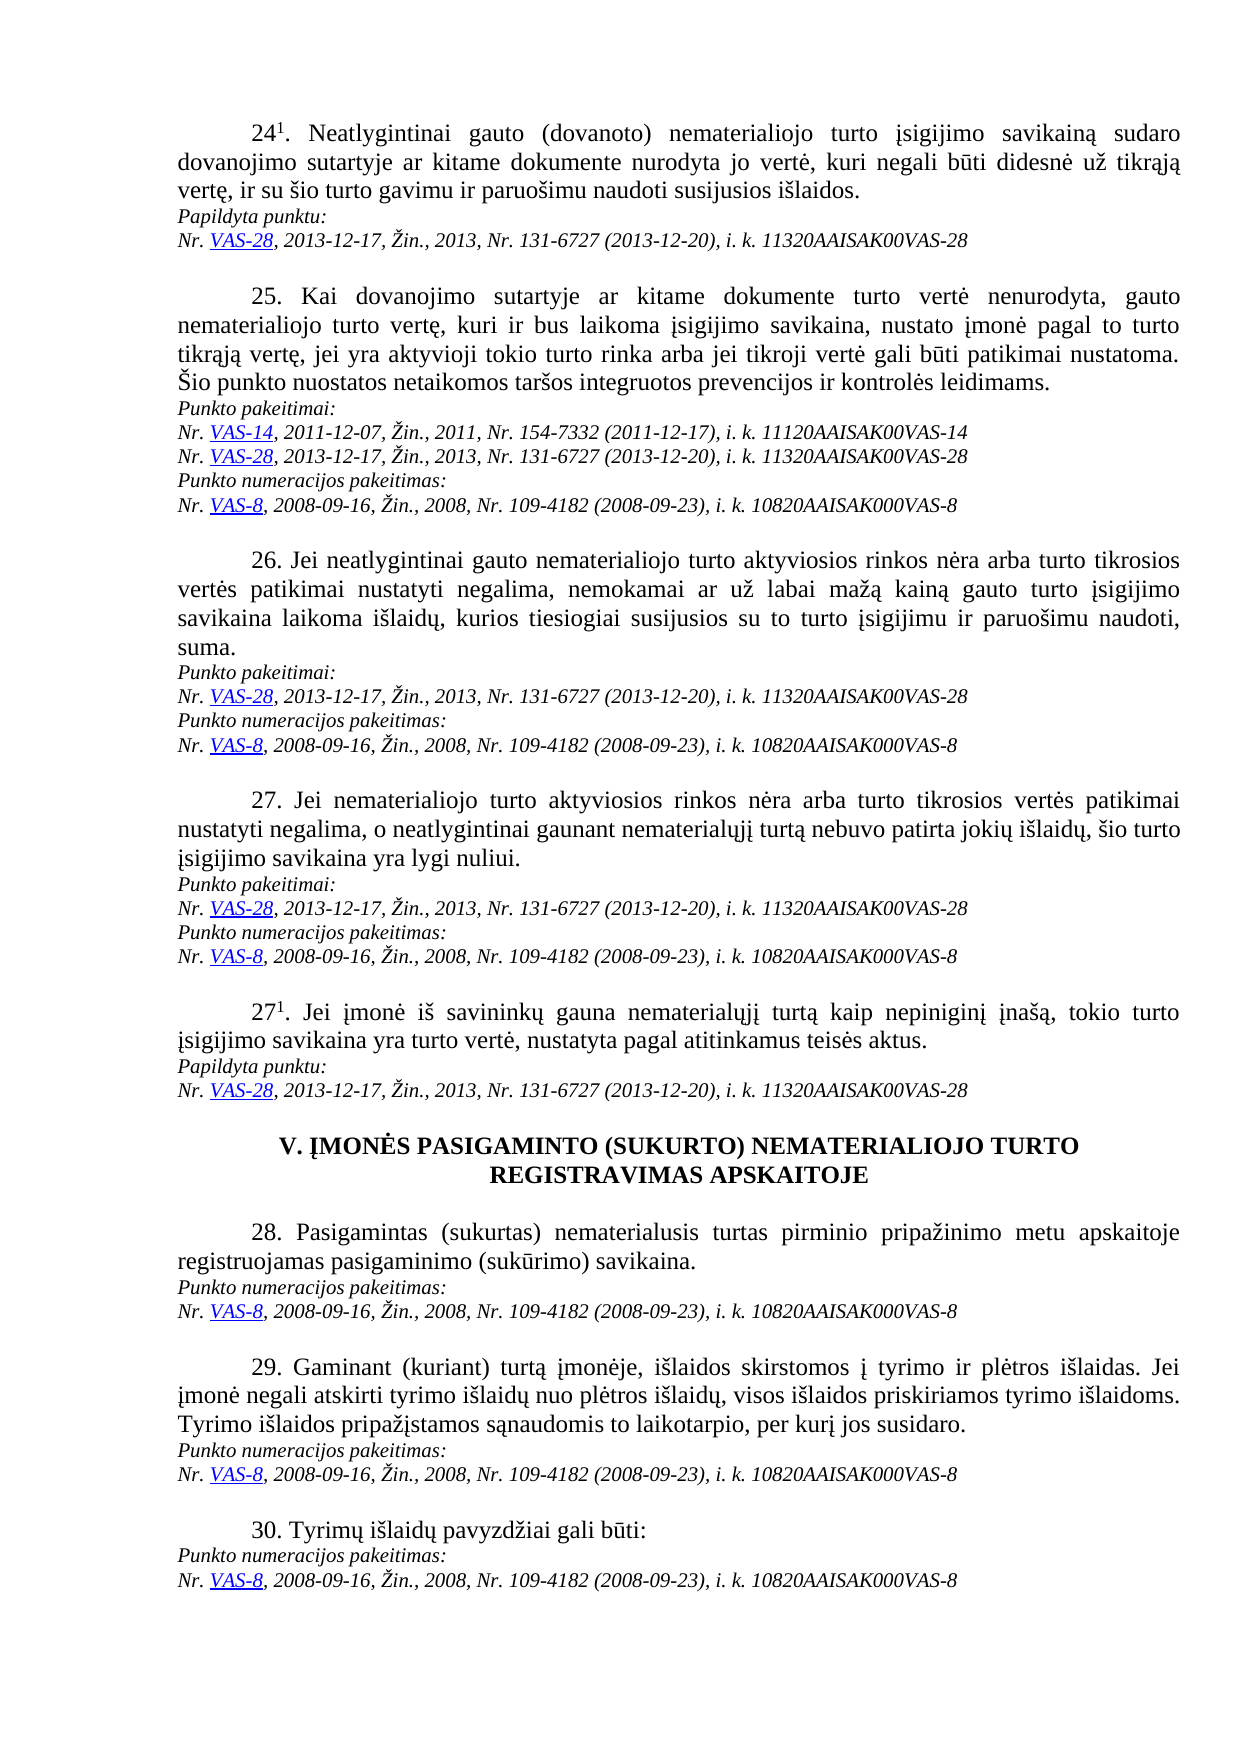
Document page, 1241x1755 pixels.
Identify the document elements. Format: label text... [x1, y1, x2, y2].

text Punkto numeracijos pakeitimas: [177, 708, 1181, 732]
text 30. Tyrimų išlaidų pavyzdžiai gali būti: [177, 1515, 1181, 1543]
text Punkto pakeitimai: [177, 660, 1181, 684]
text Nr. VAS-28, 2013-12-17, Žin., 2013, Nr. 131-6727 (2013-12-20), i. k. 11320AAISAK00VAS-28 [177, 684, 1181, 708]
text 27. Jei nematerialiojo turto aktyviosios rinkos nėra arba turto tikrosios vertės patikimai nustatyti negalima, o neatlygintinai gaunant nematerialųjį turtą nebuvo patirta jokių išlaidų, šio turto įsigijimo savikaina yra lygi nuliui. [177, 785, 1181, 872]
text 25. Kai dovanojimo sutartyje ar kitame dokumente turto vertė nenurodyta, gauto nematerialiojo turto vertę, kuri ir bus laikoma įsigijimo savikaina, nustato įmonė pagal to turto tikrąją vertę, jei yra aktyvioji tokio turto rinka arba jei tikroji vertė gali būti patikimai nustatoma. Šio punkto nuostatos netaikomos taršos integruotos prevencijos ir kontrolės leidimams. [177, 281, 1181, 396]
text Papildyta punktu: [177, 204, 1181, 228]
text Papildyta punktu: [177, 1054, 1181, 1078]
text Nr. VAS-8, 2008-09-16, Žin., 2008, Nr. 109-4182 (2008-09-23), i. k. 10820AAISAK000VAS-8 [177, 944, 1181, 968]
text 271. Jei įmonė iš savininkų gauna nematerialųjį turtą kaip nepiniginį įnašą, tokio turto įsigijimo savikaina yra turto vertė, nustatyta pagal atitinkamus teisės aktus. [177, 997, 1181, 1054]
text Nr. VAS-8, 2008-09-16, Žin., 2008, Nr. 109-4182 (2008-09-23), i. k. 10820AAISAK000VAS-8 [177, 1462, 1181, 1486]
text Punkto pakeitimai: [177, 396, 1181, 420]
text Nr. VAS-8, 2008-09-16, Žin., 2008, Nr. 109-4182 (2008-09-23), i. k. 10820AAISAK000VAS-8 [177, 492, 1181, 517]
text Nr. VAS-28, 2013-12-17, Žin., 2013, Nr. 131-6727 (2013-12-20), i. k. 11320AAISAK00VAS-28 [177, 896, 1181, 920]
text Punkto numeracijos pakeitimas: [177, 468, 1181, 492]
text 26. Jei neatlygintinai gauto nematerialiojo turto aktyviosios rinkos nėra arba turto tikrosios vertės patikimai nustatyti negalima, nemokamai ar už labai mažą kainą gauto turto įsigijimo savikaina laikoma išlaidų, kurios tiesiogiai susijusios su to turto įsigijimu ir paruošimu naudoti, suma. [177, 545, 1181, 660]
text Nr. VAS-28, 2013-12-17, Žin., 2013, Nr. 131-6727 (2013-12-20), i. k. 11320AAISAK00VAS-28 [177, 444, 1181, 468]
text V. ĮMONĖS PASIGAMINTO (SUKURTO) NEMATERIALIOJO TURTO REGISTRAVIMAS APSKAITOJE [177, 1131, 1181, 1188]
text Nr. VAS-14, 2011-12-07, Žin., 2011, Nr. 154-7332 (2011-12-17), i. k. 11120AAISAK00VAS-14 [177, 420, 1181, 444]
text Punkto numeracijos pakeitimas: [177, 1543, 1181, 1567]
text Nr. VAS-8, 2008-09-16, Žin., 2008, Nr. 109-4182 (2008-09-23), i. k. 10820AAISAK000VAS-8 [177, 1299, 1181, 1323]
text 28. Pasigamintas (sukurtas) nematerialusis turtas pirminio pripažinimo metu apskaitoje registruojamas pasigaminimo (sukūrimo) savikaina. [177, 1217, 1181, 1275]
text Nr. VAS-8, 2008-09-16, Žin., 2008, Nr. 109-4182 (2008-09-23), i. k. 10820AAISAK000VAS-8 [177, 1567, 1181, 1592]
text Punkto numeracijos pakeitimas: [177, 1275, 1181, 1299]
text Punkto numeracijos pakeitimas: [177, 1438, 1181, 1462]
text Nr. VAS-8, 2008-09-16, Žin., 2008, Nr. 109-4182 (2008-09-23), i. k. 10820AAISAK000VAS-8 [177, 732, 1181, 757]
text Punkto numeracijos pakeitimas: [177, 920, 1181, 944]
text 29. Gaminant (kuriant) turtą įmonėje, išlaidos skirstomos į tyrimo ir plėtros išlaidas. Jei įmonė negali atskirti tyrimo išlaidų nuo plėtros išlaidų, visos išlaidos priskiriamos tyrimo išlaidoms. Tyrimo išlaidos pripažįstamos sąnaudomis to laikotarpio, per kurį jos susidaro. [177, 1352, 1181, 1438]
text 241. Neatlygintinai gauto (dovanoto) nematerialiojo turto įsigijimo savikainą sudaro dovanojimo sutartyje ar kitame dokumente nurodyta jo vertė, kuri negali būti didesnė už tikrąją vertę, ir su šio turto gavimu ir paruošimu naudoti susijusios išlaidos. [177, 118, 1181, 204]
text Nr. VAS-28, 2013-12-17, Žin., 2013, Nr. 131-6727 (2013-12-20), i. k. 11320AAISAK00VAS-28 [177, 1078, 1181, 1102]
text Nr. VAS-28, 2013-12-17, Žin., 2013, Nr. 131-6727 (2013-12-20), i. k. 11320AAISAK00VAS-28 [177, 228, 1181, 252]
text Punkto pakeitimai: [177, 872, 1181, 896]
